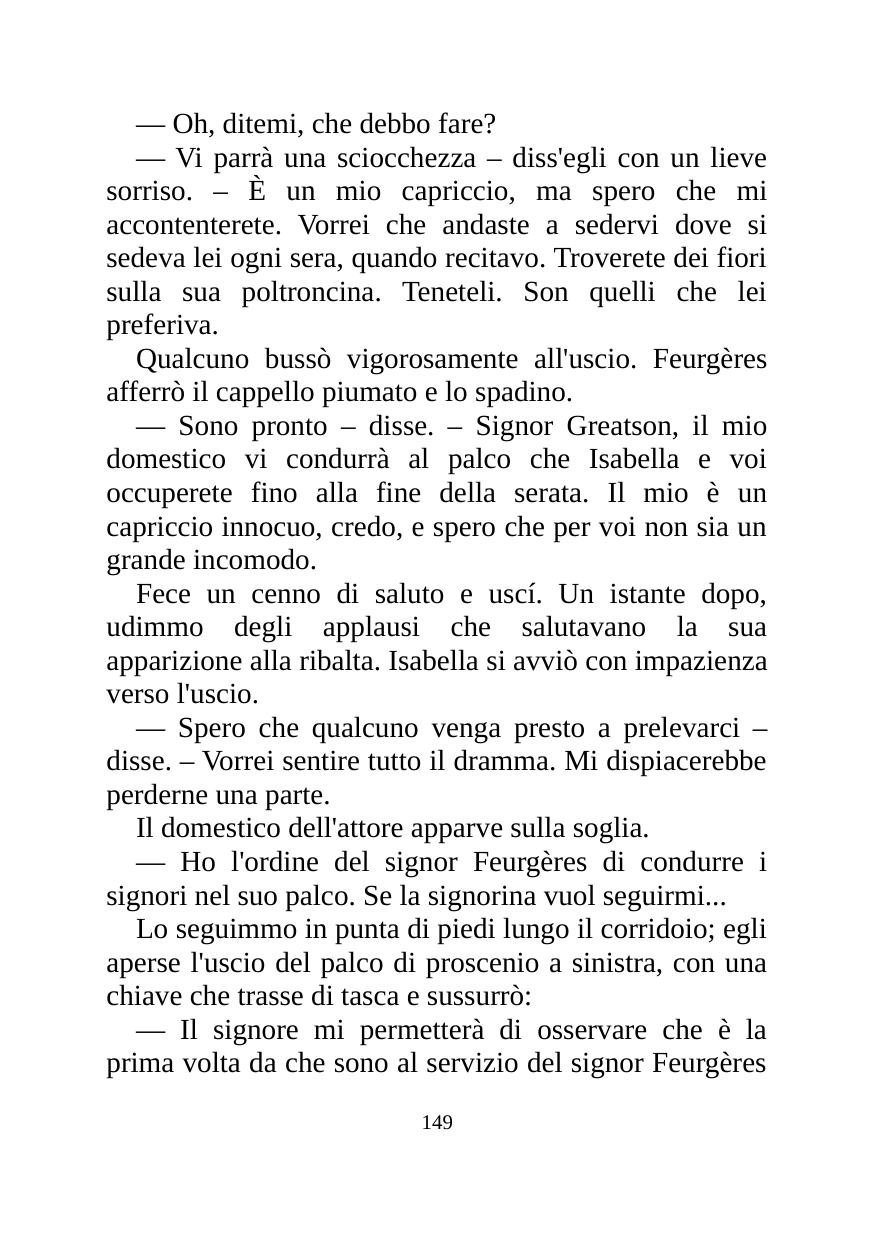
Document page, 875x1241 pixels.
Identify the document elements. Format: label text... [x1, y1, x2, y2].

text — Oh, ditemi, che debbo fare? [106, 106, 768, 140]
text — Il signore mi permetterà di osservare che è la prima volta da che sono al servizio del signor Feurgères [106, 1012, 768, 1079]
text — Ho l'ordine del signor Feurgères di condurre i signori nel suo palco. Se la signorina vuol seguirmi... [106, 844, 768, 911]
text — Vi parrà una sciocchezza – diss'egli con un lieve sorriso. – È un mio capriccio, ma spero che mi accontenterete. Vorrei che andaste a sedervi dove si sedeva lei ogni sera, quando recitavo. Troverete dei fiori sulla sua poltroncina. Teneteli. Son quelli che lei preferiva. [106, 140, 768, 341]
text — Spero che qualcuno venga presto a prelevarci – disse. – Vorrei sentire tutto il dramma. Mi dispiacerebbe perderne una parte. [106, 710, 768, 811]
text Lo seguimmo in punta di piedi lungo il corridoio; egli aperse l'uscio del palco di proscenio a sinistra, con una chiave che trasse di tasca e sussurrò: [106, 911, 768, 1012]
text Qualcuno bussò vigorosamente all'uscio. Feurgères afferrò il cappello piumato e lo spadino. [106, 341, 768, 408]
text Il domestico dell'attore apparve sulla soglia. [106, 811, 768, 844]
text — Sono pronto – disse. – Signor Greatson, il mio domestico vi condurrà al palco che Isabella e voi occuperete fino alla fine della serata. Il mio è un capriccio innocuo, credo, e spero che per voi non sia un grande incomodo. [106, 408, 768, 576]
text Fece un cenno di saluto e uscí. Un istante dopo, udimmo degli applausi che salutavano la sua apparizione alla ribalta. Isabella si avviò con impazienza verso l'uscio. [106, 576, 768, 710]
